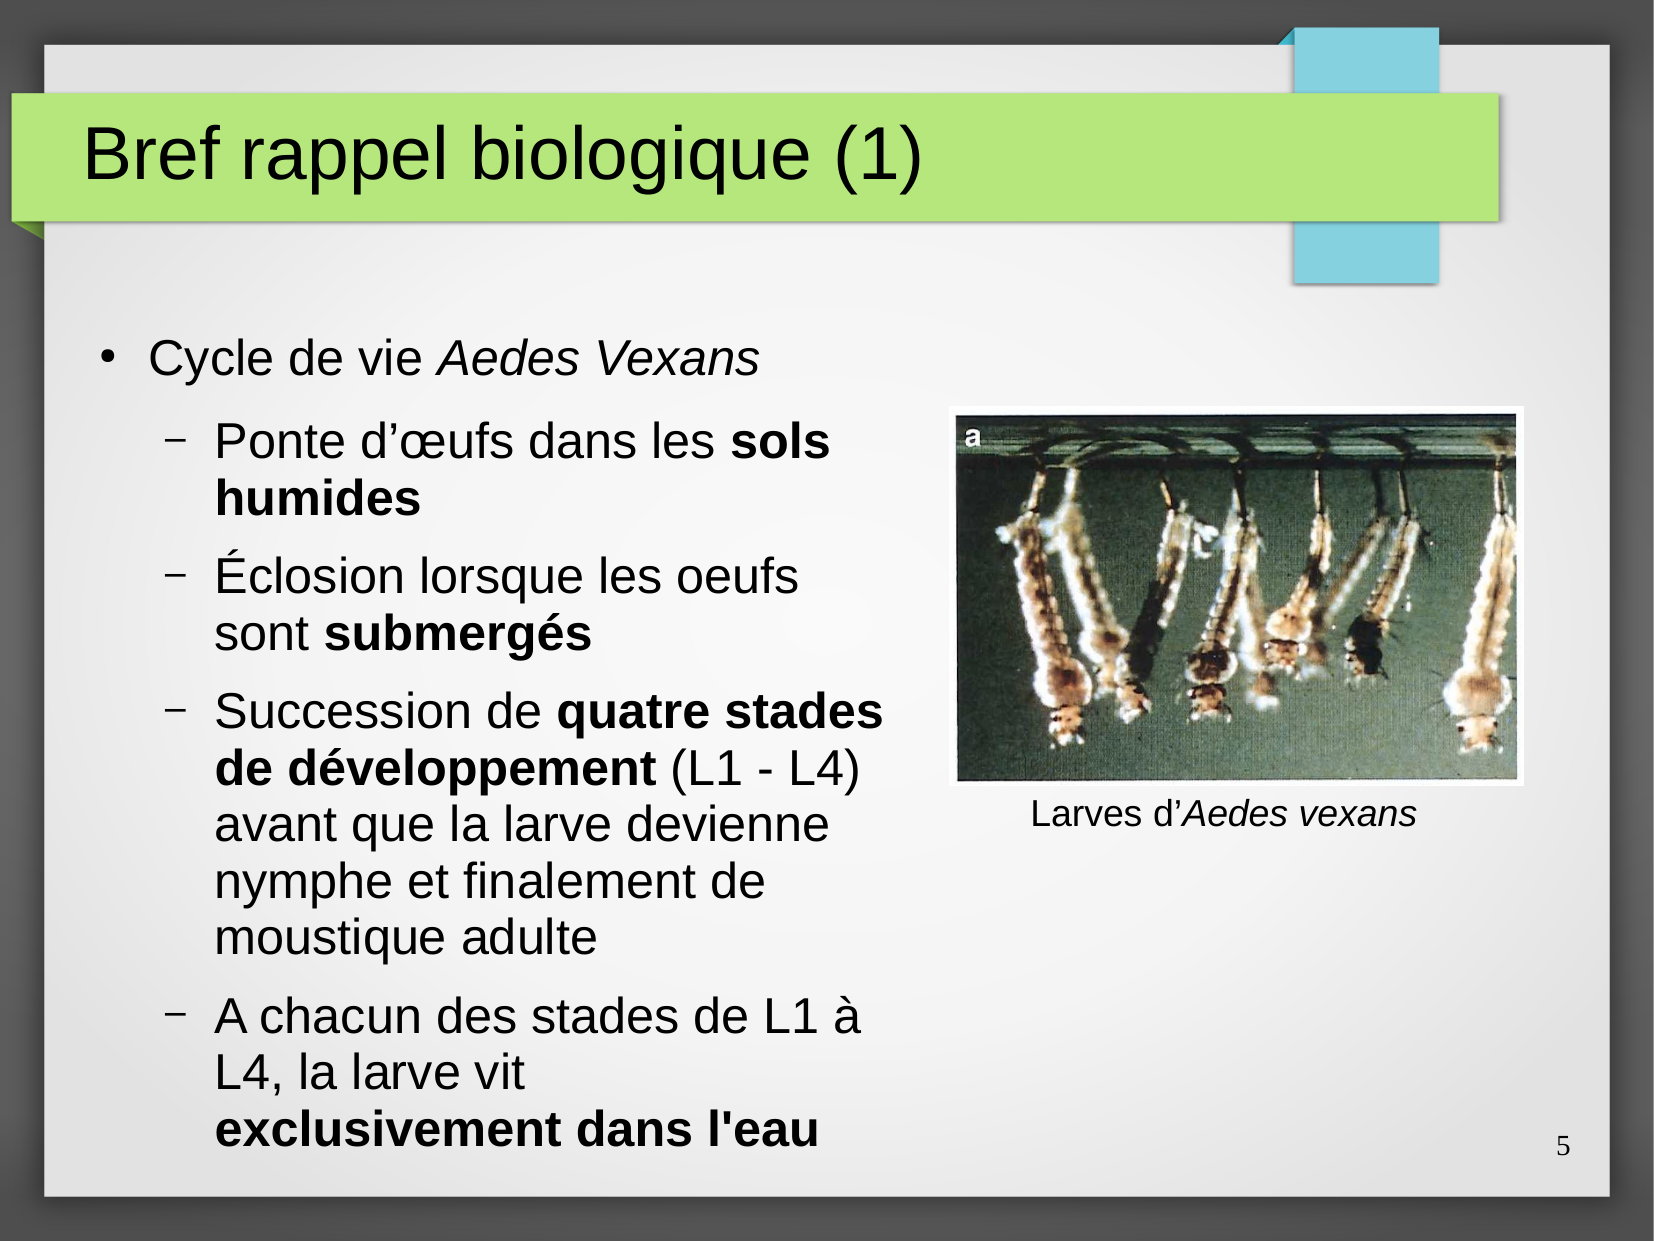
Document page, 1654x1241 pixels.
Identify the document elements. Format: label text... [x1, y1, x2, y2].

list Cycle de vie Aedes Vexans Ponte d’œufs dans les sols humides Éclosion lorsque les oeufs sont submergés Succession de quatre stades de développement (L1 - L4) avant que la larve devienne nymphe et finalement de moustique adulte A chacun des stades de L1 à L4, la larve vit exclusivement dans l'eau [82, 329, 886, 1168]
picture [0, 0, 1654, 1241]
text_box Larves d’Aedes vexans [1015, 785, 1454, 843]
title Bref rappel biologique (1) [82, 94, 1264, 213]
